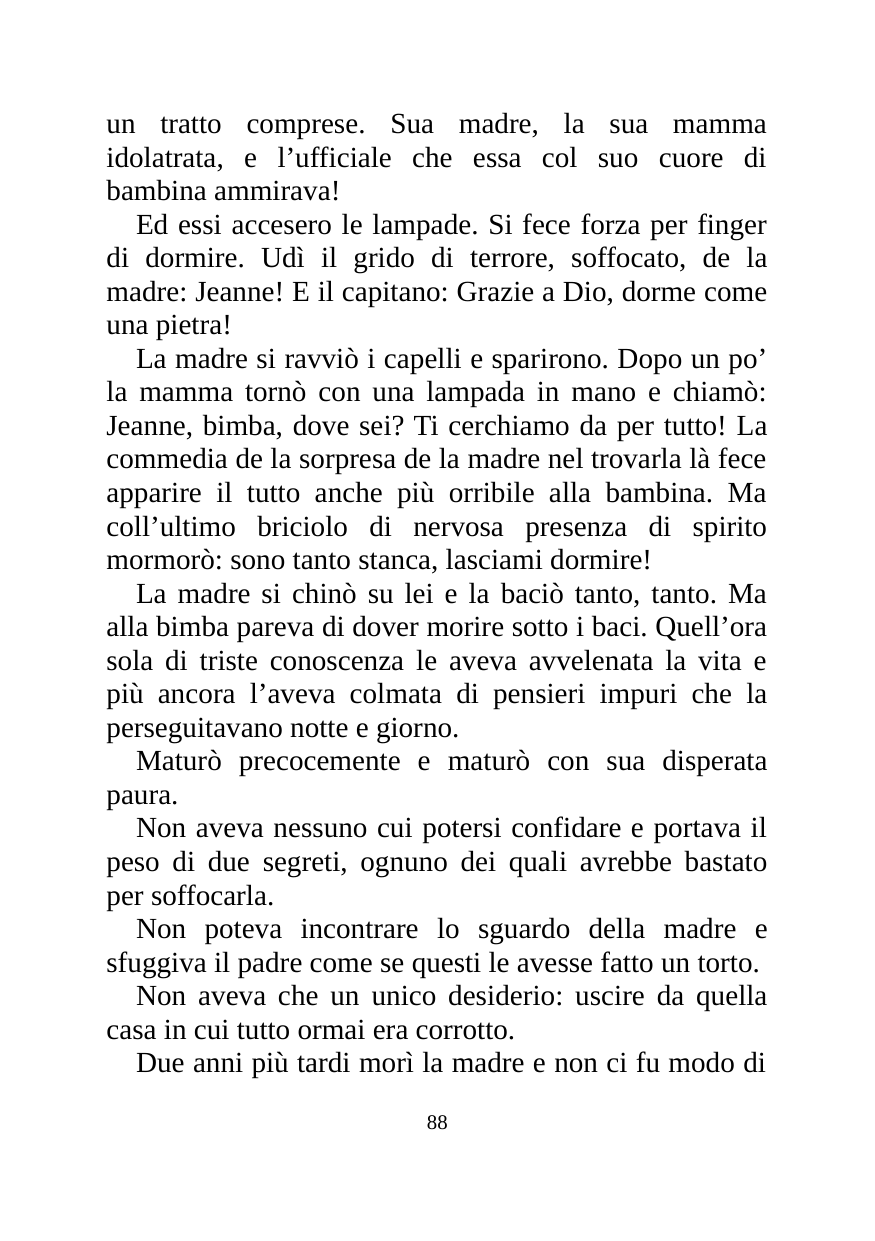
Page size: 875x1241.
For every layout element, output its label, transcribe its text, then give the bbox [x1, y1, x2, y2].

text Due anni più tardi morì la madre e non ci fu modo di [106, 1045, 768, 1079]
text Non aveva nessuno cui potersi confidare e portava il peso di due segreti, ognuno dei quali avrebbe bastato per soffocarla. [106, 811, 768, 911]
text un tratto comprese. Sua madre, la sua mamma idolatrata, e l’ufficiale che essa col suo cuore di bambina ammirava! [106, 106, 768, 207]
text Maturò precocemente e maturò con sua disperata paura. [106, 743, 768, 811]
text Non aveva che un unico desiderio: uscire da quella casa in cui tutto ormai era corrotto. [106, 978, 768, 1045]
text La madre si chinò su lei e la baciò tanto, tanto. Ma alla bimba pareva di dover morire sotto i baci. Quell’ora sola di triste conoscenza le aveva avvelenata la vita e più ancora l’aveva colmata di pensieri impuri che la perseguitavano notte e giorno. [106, 576, 768, 743]
text Non poteva incontrare lo sguardo della madre e sfuggiva il padre come se questi le avesse fatto un torto. [106, 911, 768, 978]
text Ed essi accesero le lampade. Si fece forza per finger di dormire. Udì il grido di terrore, soffocato, de la madre: Jeanne! E il capitano: Grazie a Dio, dorme come una pietra! [106, 207, 768, 341]
text La madre si ravviò i capelli e sparirono. Dopo un po’ la mamma tornò con una lampada in mano e chiamò: Jeanne, bimba, dove sei? Ti cerchiamo da per tutto! La commedia de la sorpresa de la madre nel trovarla là fece apparire il tutto anche più orribile alla bambina. Ma coll’ultimo briciolo di nervosa presenza di spirito mormorò: sono tanto stanca, lasciami dormire! [106, 341, 768, 576]
